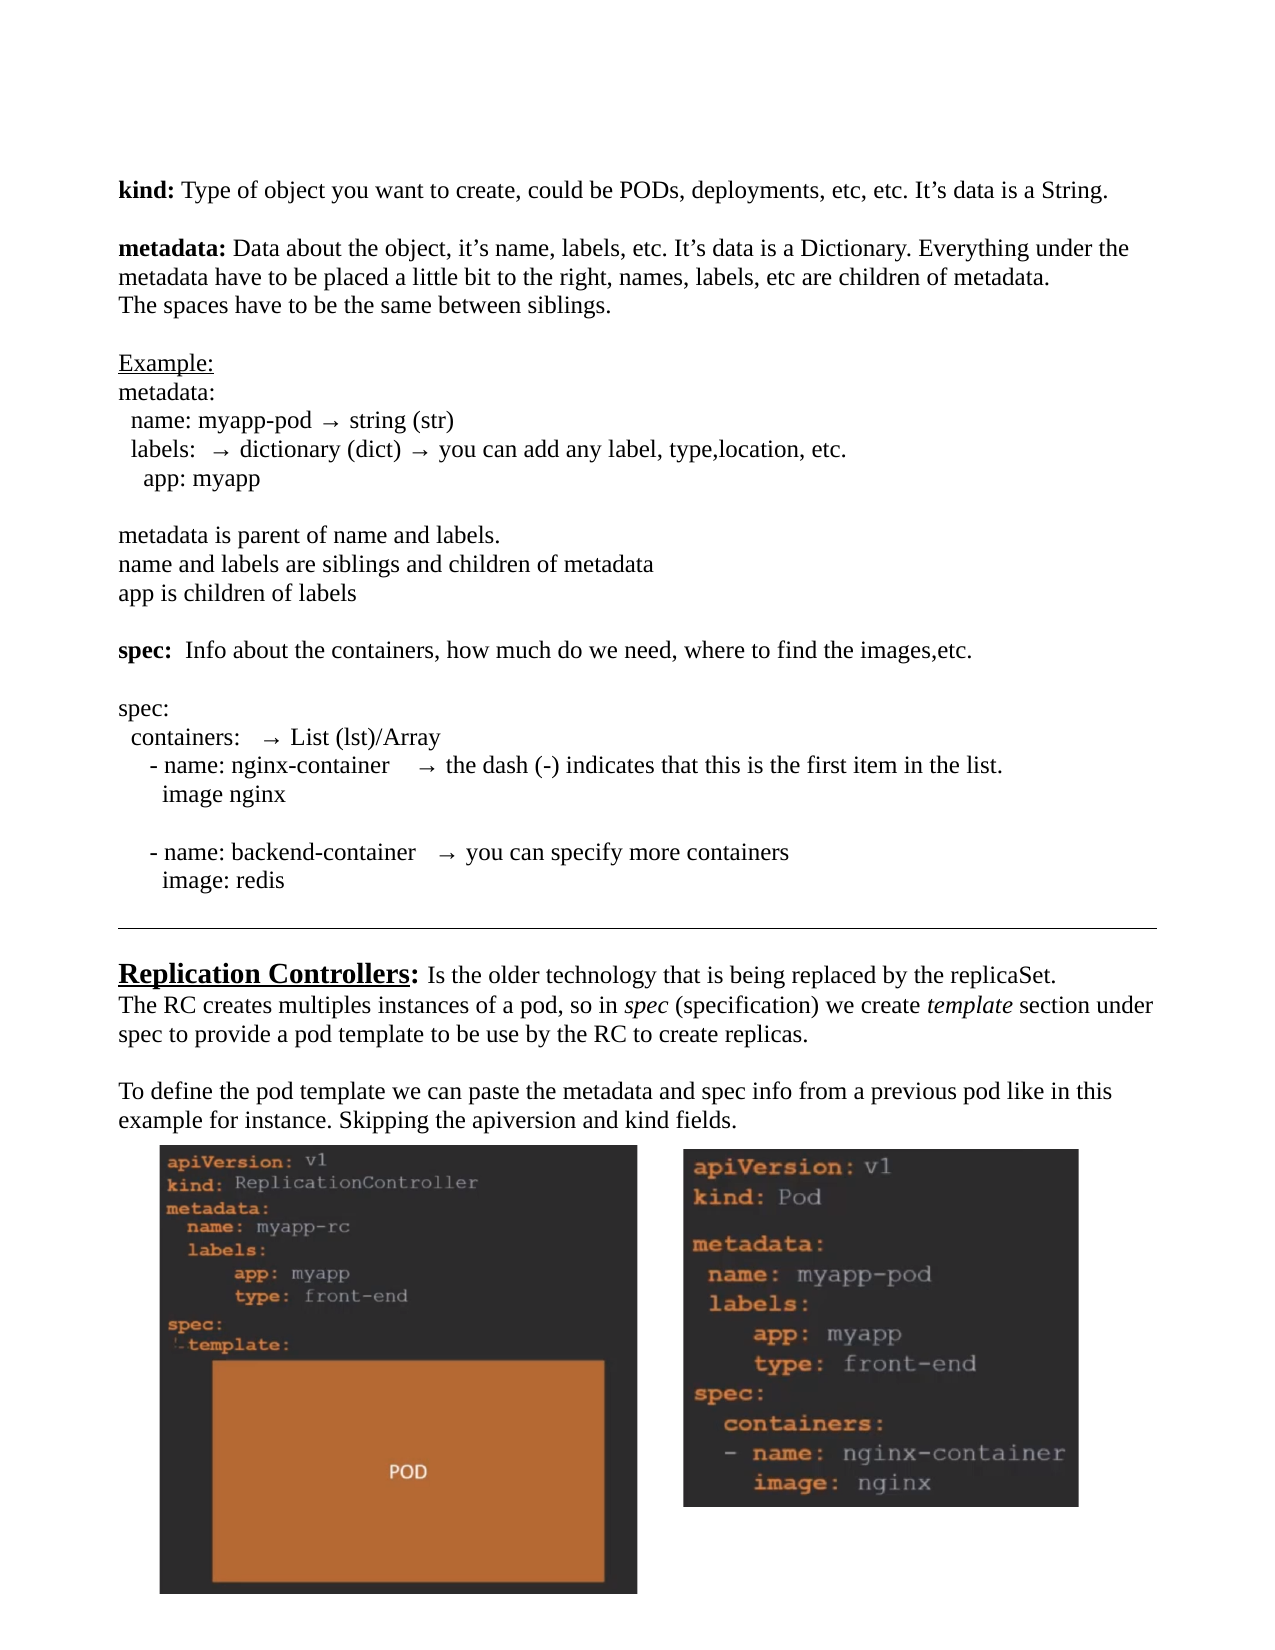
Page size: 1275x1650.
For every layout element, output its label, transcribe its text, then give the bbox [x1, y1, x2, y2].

text metadata: Data about the object, it’s name, labels, etc. It’s data is a Dictionary. Everything under the metadata have to be placed a little bit to the right, names, labels, etc are children of metadata. [118, 233, 1157, 291]
text spec: Info about the containers, how much do we need, where to find the images,etc. [118, 636, 1157, 664]
text name and labels are siblings and children of metadata [118, 549, 1157, 578]
text kind: Type of object you want to create, could be PODs, deployments, etc, etc. It’s data is a String. [118, 176, 1157, 204]
text Replication Controllers: Is the older technology that is being replaced by the replicaSet. [118, 956, 1157, 990]
text spec: [118, 693, 1157, 722]
text - name: backend-container → you can specify more containers [118, 837, 1157, 866]
picture [683, 1149, 1079, 1507]
text labels: → dictionary (dict) → you can add any label, type,location, etc. [118, 434, 1157, 463]
picture [159, 1145, 638, 1594]
text image nginx [118, 779, 1157, 808]
text Example: [118, 348, 1157, 377]
text name: myapp-pod → string (str) [118, 406, 1157, 434]
text containers: → List (lst)/Array [118, 722, 1157, 751]
text To define the pod template we can paste the metadata and spec info from a previous pod like in this example for instance. Skipping the apiversion and kind fields. [118, 1076, 1157, 1134]
text The RC creates multiples instances of a pod, so in spec (specification) we create template section under spec to provide a pod template to be use by the RC to create replicas. [118, 990, 1157, 1047]
text metadata: [118, 377, 1157, 406]
text The spaces have to be the same between siblings. [118, 291, 1157, 319]
text metadata is parent of name and labels. [118, 521, 1157, 549]
text app: myapp [118, 463, 1157, 492]
text app is children of labels [118, 578, 1157, 607]
text - name: nginx-container → the dash (-) indicates that this is the first item in the list. [118, 751, 1157, 779]
text image: redis [118, 866, 1157, 894]
